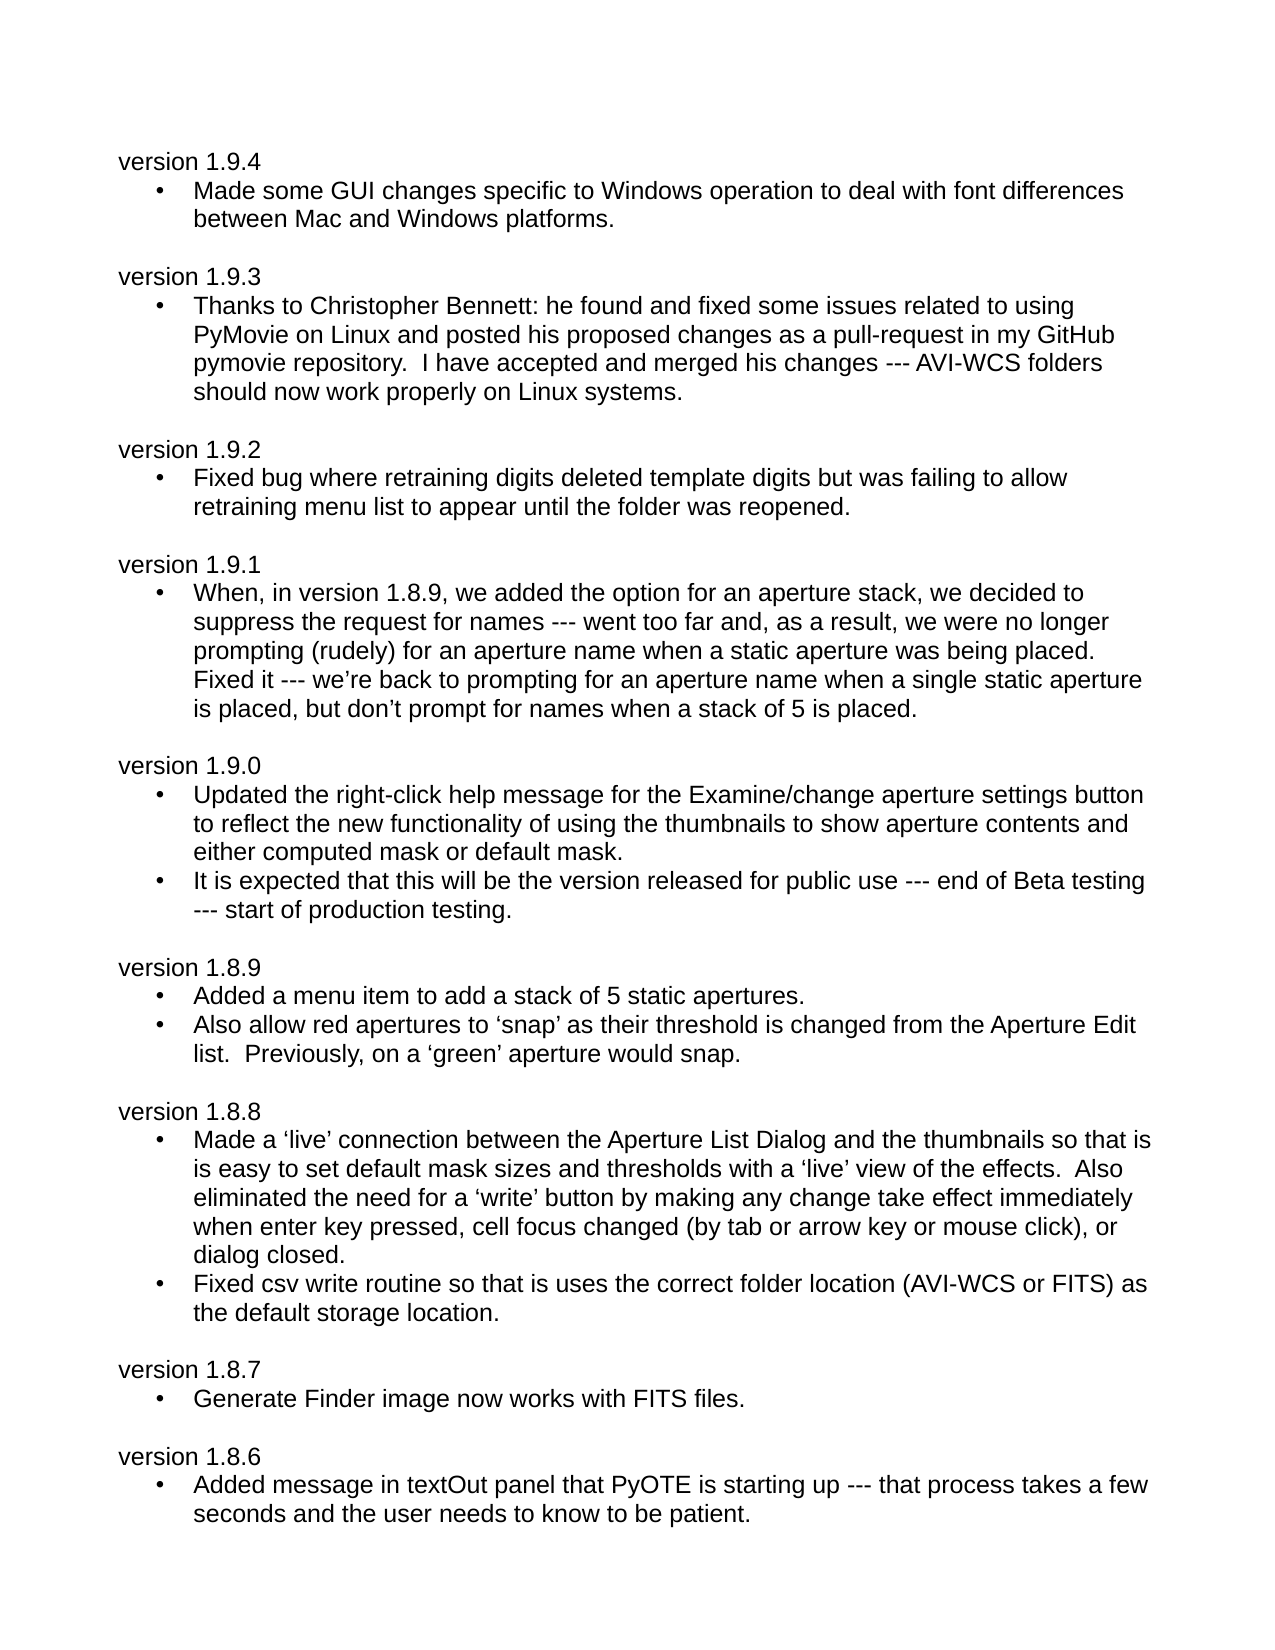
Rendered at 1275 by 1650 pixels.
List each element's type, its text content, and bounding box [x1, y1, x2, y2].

list Made a ‘live’ connection between the Aperture List Dialog and the thumbnails so that is is easy to set default mask sizes and thresholds with a ‘live’ view of the effects. Also eliminated the need for a ‘write’ button by making any change take effect immediately when enter key pressed, cell focus changed (by tab or arrow key or mouse click), or dialog closed. [156, 1125, 1157, 1269]
text version 1.8.6 [118, 1442, 1157, 1471]
text version 1.9.2 [118, 434, 1157, 463]
text version 1.8.8 [118, 1096, 1157, 1125]
list Added message in textOut panel that PyOTE is starting up --- that process takes a few seconds and the user needs to know to be patient. [156, 1471, 1157, 1528]
list Thanks to Christopher Bennett: he found and fixed some issues related to using PyMovie on Linux and posted his proposed changes as a pull-request in my GitHub pymovie repository. I have accepted and merged his changes --- AVI-WCS folders should now work properly on Linux systems. [156, 291, 1157, 434]
text version 1.9.3 [118, 262, 1157, 291]
list Updated the right-click help message for the Examine/change aperture settings button to reflect the new functionality of using the thumbnails to show aperture contents and either computed mask or default mask. [156, 780, 1157, 866]
list Also allow red apertures to ‘snap’ as their threshold is changed from the Aperture Edit list. Previously, on a ‘green’ aperture would snap. [156, 1010, 1157, 1096]
list Fixed bug where retraining digits deleted template digits but was failing to allow retraining menu list to appear until the folder was reopened. [156, 463, 1157, 550]
list Added a menu item to add a stack of 5 static apertures. [156, 981, 1157, 1010]
text version 1.9.1 [118, 550, 1157, 578]
text version 1.9.0 [118, 751, 1157, 780]
list [156, 118, 1157, 147]
list When, in version 1.8.9, we added the option for an aperture stack, we decided to suppress the request for names --- went too far and, as a result, we were no longer prompting (rudely) for an aperture name when a static aperture was being placed. Fixed it --- we’re back to prompting for an aperture name when a single static aperture is placed, but don’t prompt for names when a stack of 5 is placed. [156, 578, 1157, 751]
text version 1.8.7 [118, 1355, 1157, 1384]
text version 1.9.4 [118, 147, 1157, 176]
text version 1.8.9 [118, 952, 1157, 981]
list Generate Finder image now works with FITS files. [156, 1384, 1157, 1442]
list Made some GUI changes specific to Windows operation to deal with font differences between Mac and Windows platforms. [156, 176, 1157, 262]
list It is expected that this will be the version released for public use --- end of Beta testing --- start of production testing. [156, 866, 1157, 924]
list Fixed csv write routine so that is uses the correct folder location (AVI-WCS or FITS) as the default storage location. [156, 1269, 1157, 1355]
